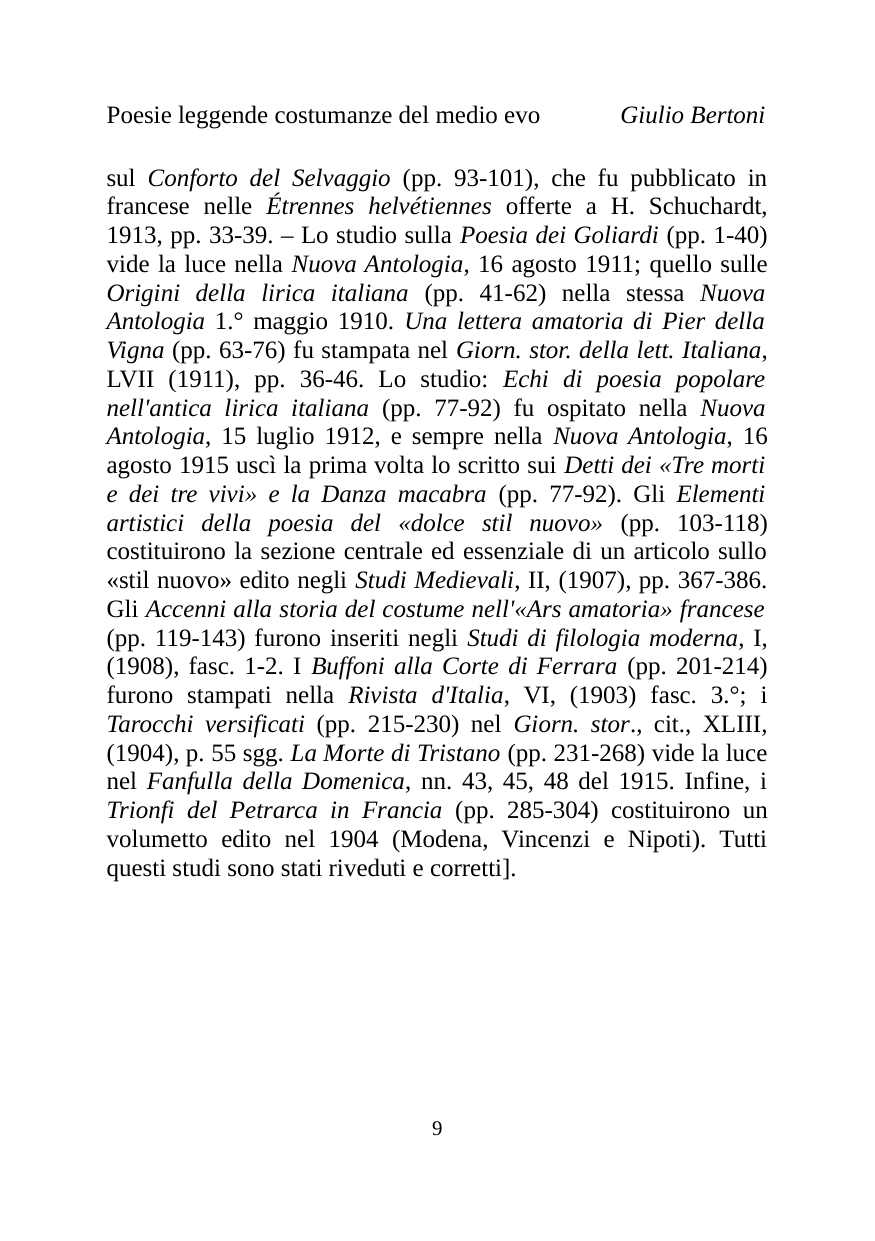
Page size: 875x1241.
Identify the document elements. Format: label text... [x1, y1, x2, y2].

text sul Conforto del Selvaggio (pp. 93-101), che fu pubblicato in francese nelle Étrennes helvétiennes offerte a H. Schuchardt, 1913, pp. 33-39. – Lo studio sulla Poesia dei Goliardi (pp. 1-40) vide la luce nella Nuova Antologia, 16 agosto 1911; quello sulle Origini della lirica italiana (pp. 41-62) nella stessa Nuova Antologia 1.° maggio 1910. Una lettera amatoria di Pier della Vigna (pp. 63-76) fu stampata nel Giorn. stor. della lett. Italiana, LVII (1911), pp. 36-46. Lo studio: Echi di poesia popolare nell'antica lirica italiana (pp. 77-92) fu ospitato nella Nuova Antologia, 15 luglio 1912, e sempre nella Nuova Antologia, 16 agosto 1915 uscì la prima volta lo scritto sui Detti dei «Tre morti e dei tre vivi» e la Danza macabra (pp. 77-92). Gli Elementi artistici della poesia del «dolce stil nuovo» (pp. 103-118) costituirono la sezione centrale ed essenziale di un articolo sullo «stil nuovo» edito negli Studi Medievali, II, (1907), pp. 367-386. Gli Accenni alla storia del costume nell'«Ars amatoria» francese (pp. 119-143) furono inseriti negli Studi di filologia moderna, I, (1908), fasc. 1-2. I Buffoni alla Corte di Ferrara (pp. 201-214) furono stampati nella Rivista d'Italia, VI, (1903) fasc. 3.°; i Tarocchi versificati (pp. 215-230) nel Giorn. stor., cit., XLIII, (1904), p. 55 sgg. La Morte di Tristano (pp. 231-268) vide la luce nel Fanfulla della Domenica, nn. 43, 45, 48 del 1915. Infine, i Trionfi del Petrarca in Francia (pp. 285-304) costituirono un volumetto edito nel 1904 (Modena, Vincenzi e Nipoti). Tutti questi studi sono stati riveduti e corretti]. [106, 163, 768, 881]
